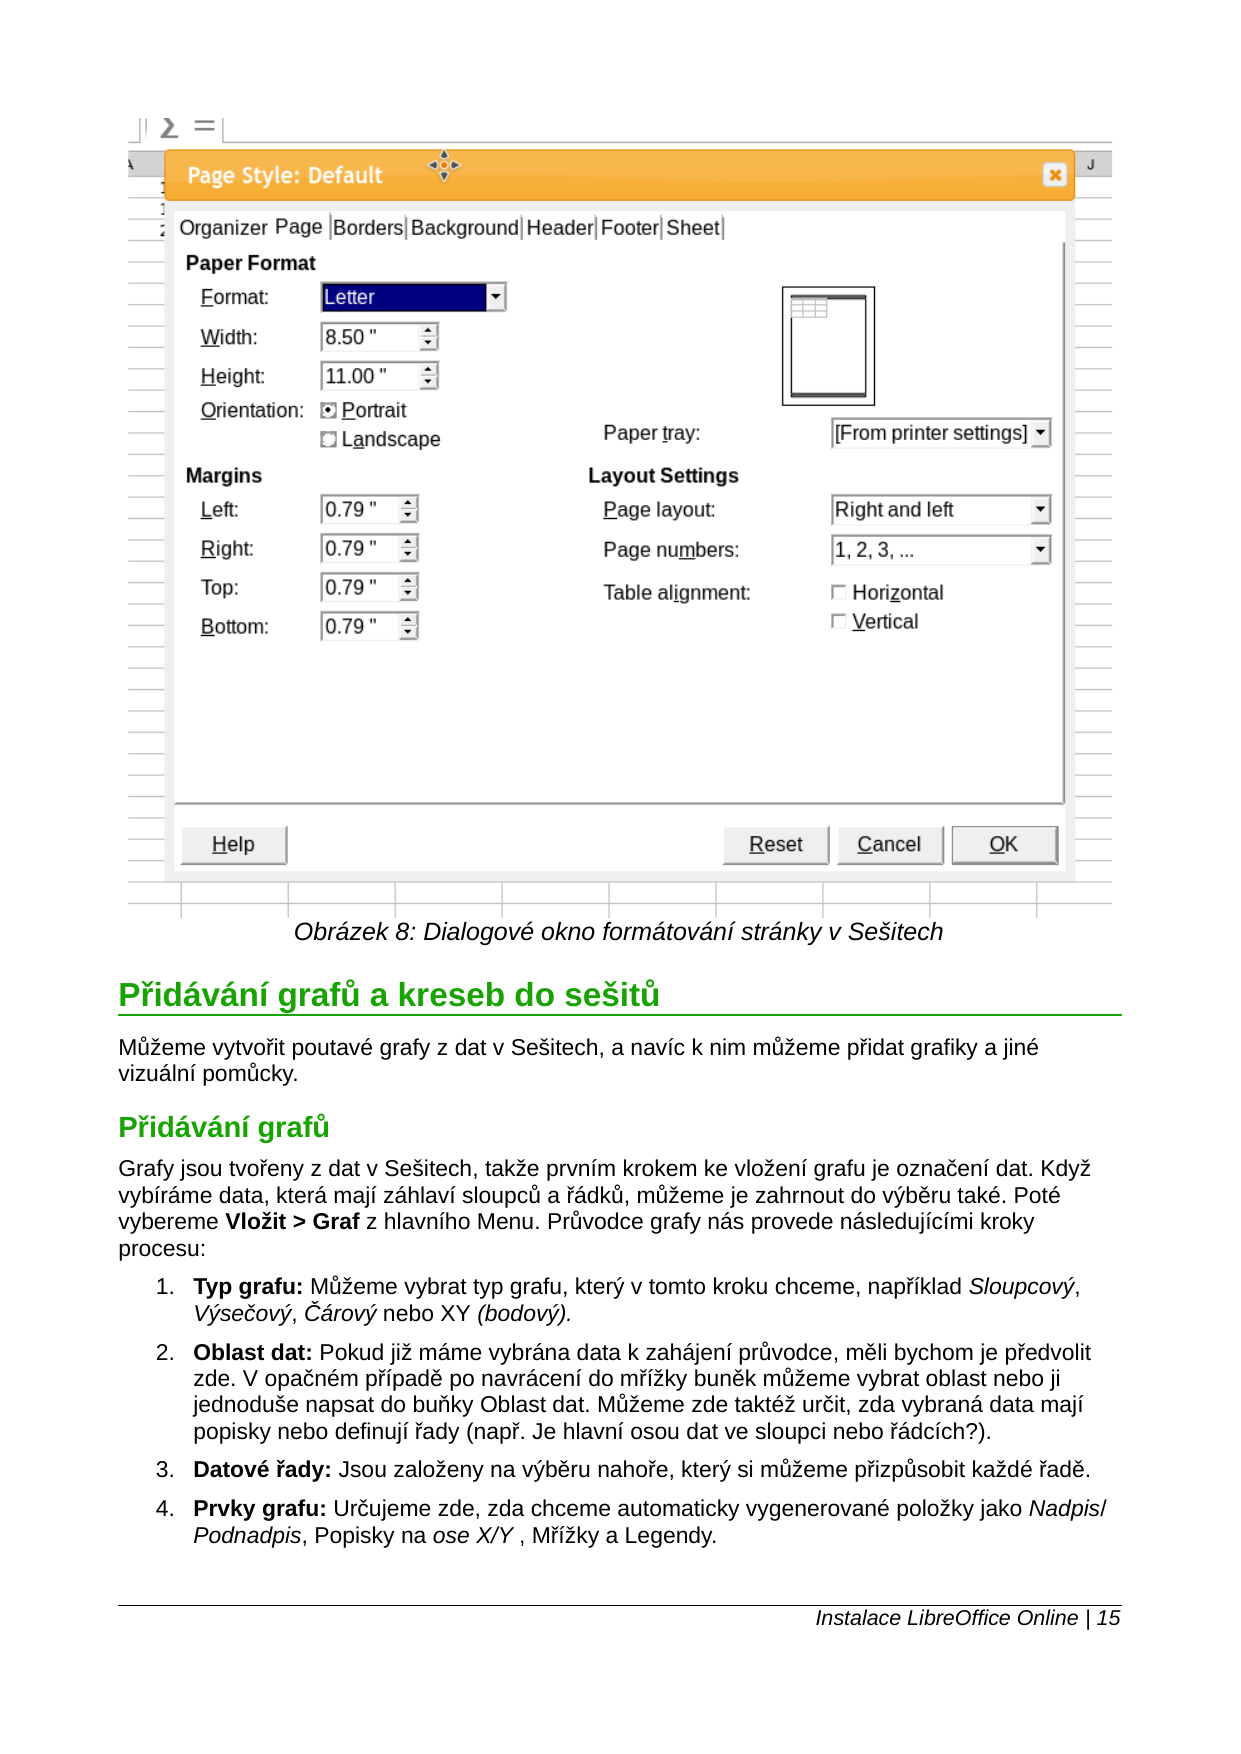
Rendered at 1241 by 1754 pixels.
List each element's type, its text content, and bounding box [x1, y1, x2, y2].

list Prvky grafu: Určujeme zde, zda chceme automaticky vygenerované položky jako Nadpis/ Podnadpis, Popisky na ose X/Y , Mřížky a Legendy. [156, 1495, 1122, 1548]
list Datové řady: Jsou založeny na výběru nahoře, který si můžeme přizpůsobit každé řadě. [156, 1456, 1122, 1483]
list Typ grafu: Můžeme vybrat typ grafu, který v tomto kroku chceme, například Sloupcový, Výsečový, Čárový nebo XY (bodový). [156, 1273, 1122, 1326]
text Obrázek 8: Dialogové okno formátování stránky v Sešitech [118, 918, 1122, 946]
list Oblast dat: Pokud již máme vybrána data k zahájení průvodce, měli bychom je předvolit zde. V opačném případě po navrácení do mřížky buněk můžeme vybrat oblast nebo ji jednoduše napsat do buňky Oblast dat. Můžeme zde taktéž určit, zda vybraná data mají popisky nebo definují řady (např. Je hlavní osou dat ve sloupci nebo řádcích?). [156, 1338, 1122, 1444]
text Můžeme vytvořit poutavé grafy z dat v Sešitech, a navíc k nim můžeme přidat grafiky a jiné vizuální pomůcky. [118, 1034, 1122, 1086]
subtitle Přidávání grafů [118, 1110, 1122, 1144]
text Grafy jsou tvořeny z dat v Sešitech, takže prvním krokem ke vložení grafu je označení dat. Když vybíráme data, která mají záhlaví sloupců a řádků, můžeme je zahrnout do výběru také. Poté vybereme Vložit > Graf z hlavního Menu. Průvodce grafy nás provede následujícími kroky procesu: [118, 1155, 1122, 1261]
subtitle Přidávání grafů a kreseb do sešitů [118, 976, 1122, 1014]
picture [128, 118, 1113, 918]
